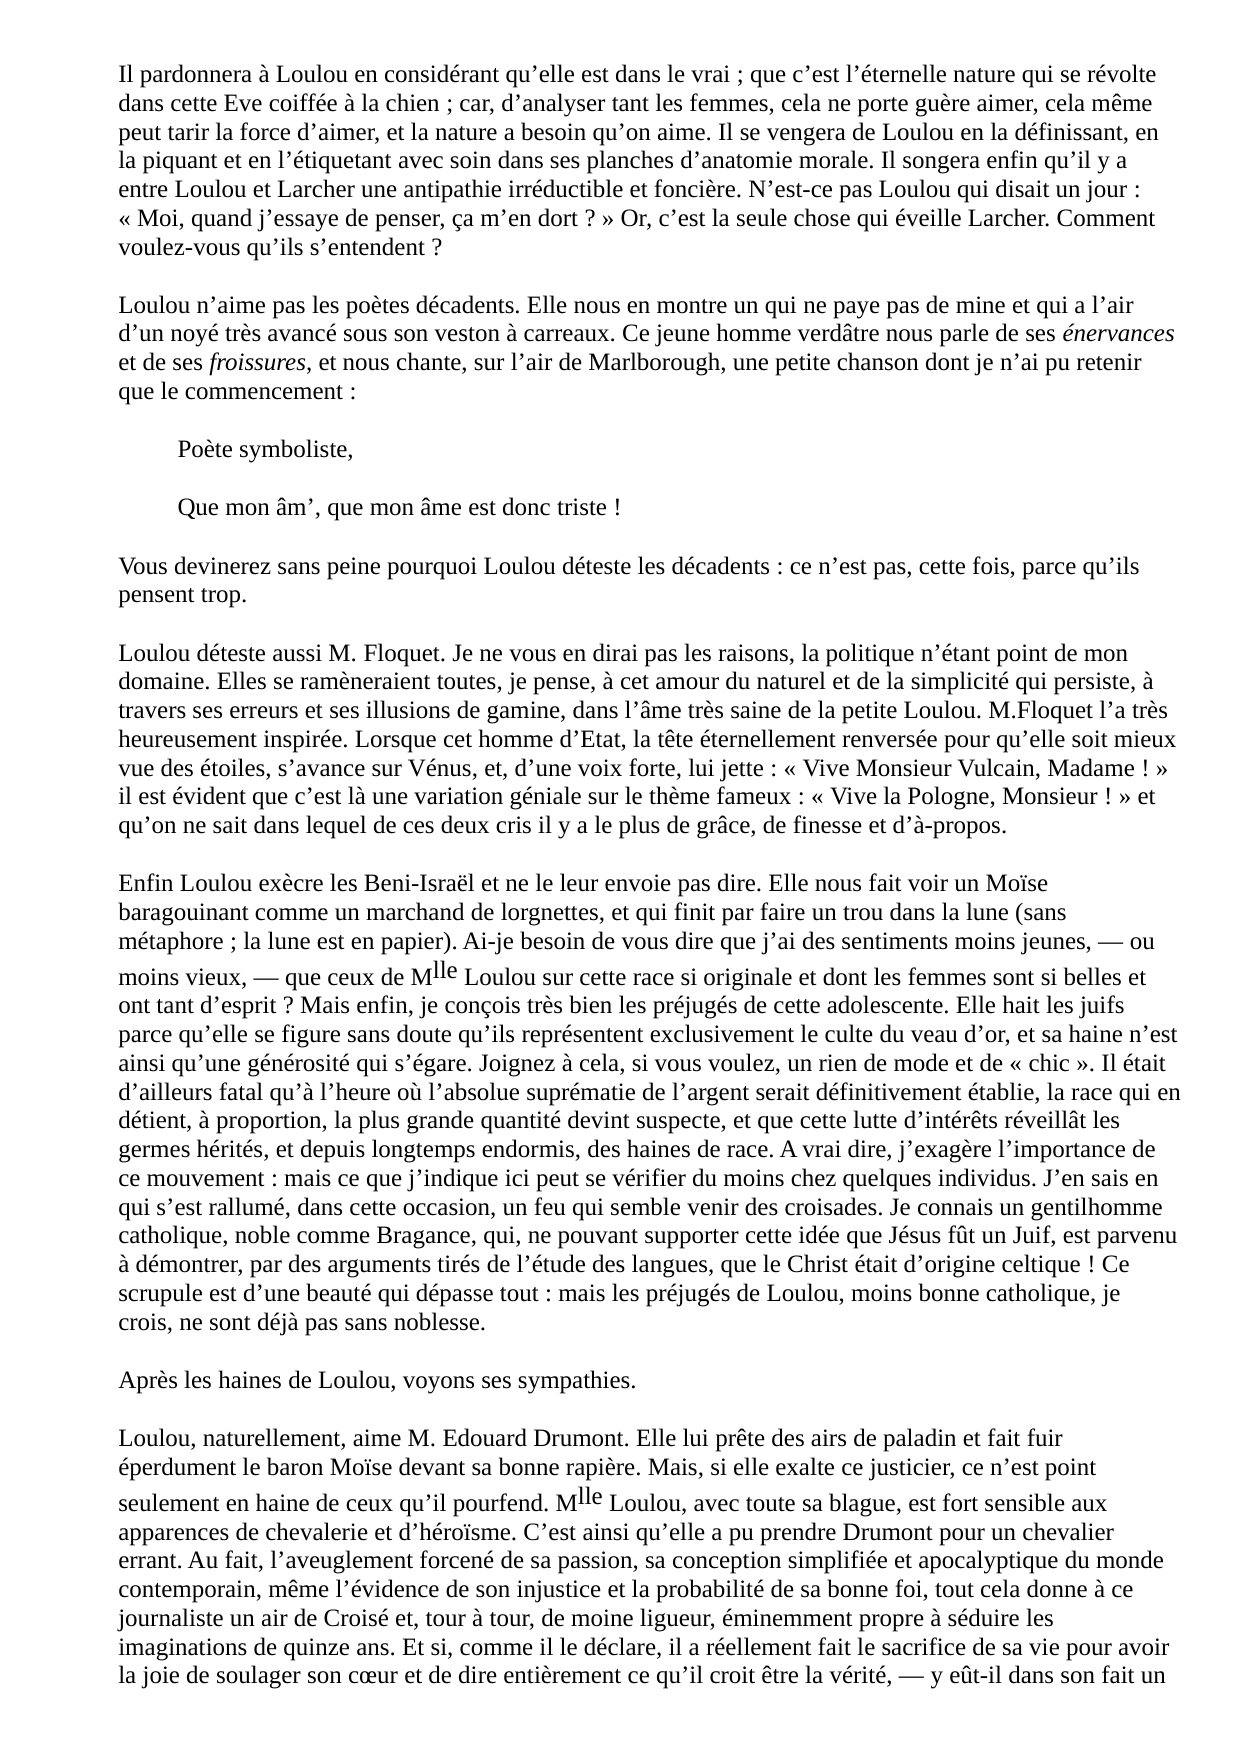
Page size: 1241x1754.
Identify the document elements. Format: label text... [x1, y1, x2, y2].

text Enfin Loulou exècre les Beni-Israël et ne le leur envoie pas dire. Elle nous fait voir un Moïse baragouinant comme un marchand de lorgnettes, et qui finit par faire un trou dans la lune (sans métaphore ; la lune est en papier). Ai-je besoin de vous dire que j’ai des sentiments moins jeunes, — ou moins vieux, — que ceux de Mlle Loulou sur cette race si originale et dont les femmes sont si belles et ont tant d’esprit ? Mais enfin, je conçois très bien les préjugés de cette adolescente. Elle hait les juifs parce qu’elle se figure sans doute qu’ils représentent exclusivement le culte du veau d’or, et sa haine n’est ainsi qu’une générosité qui s’égare. Joignez à cela, si vous voulez, un rien de mode et de « chic ». Il était d’ailleurs fatal qu’à l’heure où l’absolue suprématie de l’argent serait définitivement établie, la race qui en détient, à proportion, la plus grande quantité devint suspecte, et que cette lutte d’intérêts réveillât les germes hérités, et depuis longtemps endormis, des haines de race. A vrai dire, j’exagère l’importance de ce mouvement : mais ce que j’indique ici peut se vérifier du moins chez quelques individus. J’en sais en qui s’est rallumé, dans cette occasion, un feu qui semble venir des croisades. Je connais un gentilhomme catholique, noble comme Bragance, qui, ne pouvant supporter cette idée que Jésus fût un Juif, est parvenu à démontrer, par des arguments tirés de l’étude des langues, que le Christ était d’origine celtique ! Ce scrupule est d’une beauté qui dépasse tout : mais les préjugés de Loulou, moins bonne catholique, je crois, ne sont déjà pas sans noblesse. [118, 868, 1181, 1336]
text Que mon âm’, que mon âme est donc triste ! [177, 492, 1122, 521]
text Après les haines de Loulou, voyons ses sympathies. [118, 1365, 1181, 1394]
text Poète symboliste, [177, 434, 1122, 463]
text Loulou n’aime pas les poètes décadents. Elle nous en montre un qui ne paye pas de mine et qui a l’air d’un noyé très avancé sous son veston à carreaux. Ce jeune homme verdâtre nous parle de ses énervances et de ses froissures, et nous chante, sur l’air de Marlborough, une petite chanson dont je n’ai pu retenir que le commencement : [118, 290, 1181, 405]
text Vous devinerez sans peine pourquoi Loulou déteste les décadents : ce n’est pas, cette fois, parce qu’ils pensent trop. [118, 551, 1181, 608]
text Loulou déteste aussi M. Floquet. Je ne vous en dirai pas les raisons, la politique n’étant point de mon domaine. Elles se ramèneraient toutes, je pense, à cet amour du naturel et de la simplicité qui persiste, à travers ses erreurs et ses illusions de gamine, dans l’âme très saine de la petite Loulou. M.Floquet l’a très heureusement inspirée. Lorsque cet homme d’Etat, la tête éternellement renversée pour qu’elle soit mieux vue des étoiles, s’avance sur Vénus, et, d’une voix forte, lui jette : « Vive Monsieur Vulcain, Madame ! » il est évident que c’est là une variation géniale sur le thème fameux : « Vive la Pologne, Monsieur ! » et qu’on ne sait dans lequel de ces deux cris il y a le plus de grâce, de finesse et d’à-propos. [118, 638, 1181, 839]
text Il pardonnera à Loulou en considérant qu’elle est dans le vrai ; que c’est l’éternelle nature qui se révolte dans cette Eve coiffée à la chien ; car, d’analyser tant les femmes, cela ne porte guère aimer, cela même peut tarir la force d’aimer, et la nature a besoin qu’on aime. Il se vengera de Loulou en la définissant, en la piquant et en l’étiquetant avec soin dans ses planches d’anatomie morale. Il songera enfin qu’il y a entre Loulou et Larcher une antipathie irréductible et foncière. N’est-ce pas Loulou qui disait un jour : « Moi, quand j’essaye de penser, ça m’en dort ? » Or, c’est la seule chose qui éveille Larcher. Comment voulez-vous qu’ils s’entendent ? [118, 59, 1181, 260]
text Loulou, naturellement, aime M. Edouard Drumont. Elle lui prête des airs de paladin et fait fuir éperdument le baron Moïse devant sa bonne rapière. Mais, si elle exalte ce justicier, ce n’est point seulement en haine de ceux qu’il pourfend. Mlle Loulou, avec toute sa blague, est fort sensible aux apparences de chevalerie et d’héroïsme. C’est ainsi qu’elle a pu prendre Drumont pour un chevalier errant. Au fait, l’aveuglement forcené de sa passion, sa conception simplifiée et apocalyptique du monde contemporain, même l’évidence de son injustice et la probabilité de sa bonne foi, tout cela donne à ce journaliste un air de Croisé et, tour à tour, de moine ligueur, éminemment propre à séduire les imaginations de quinze ans. Et si, comme il le déclare, il a réellement fait le sacrifice de sa vie pour avoir la joie de soulager son cœur et de dire entièrement ce qu’il croit être la vérité, — y eût-il dans son fait un [118, 1423, 1181, 1689]
